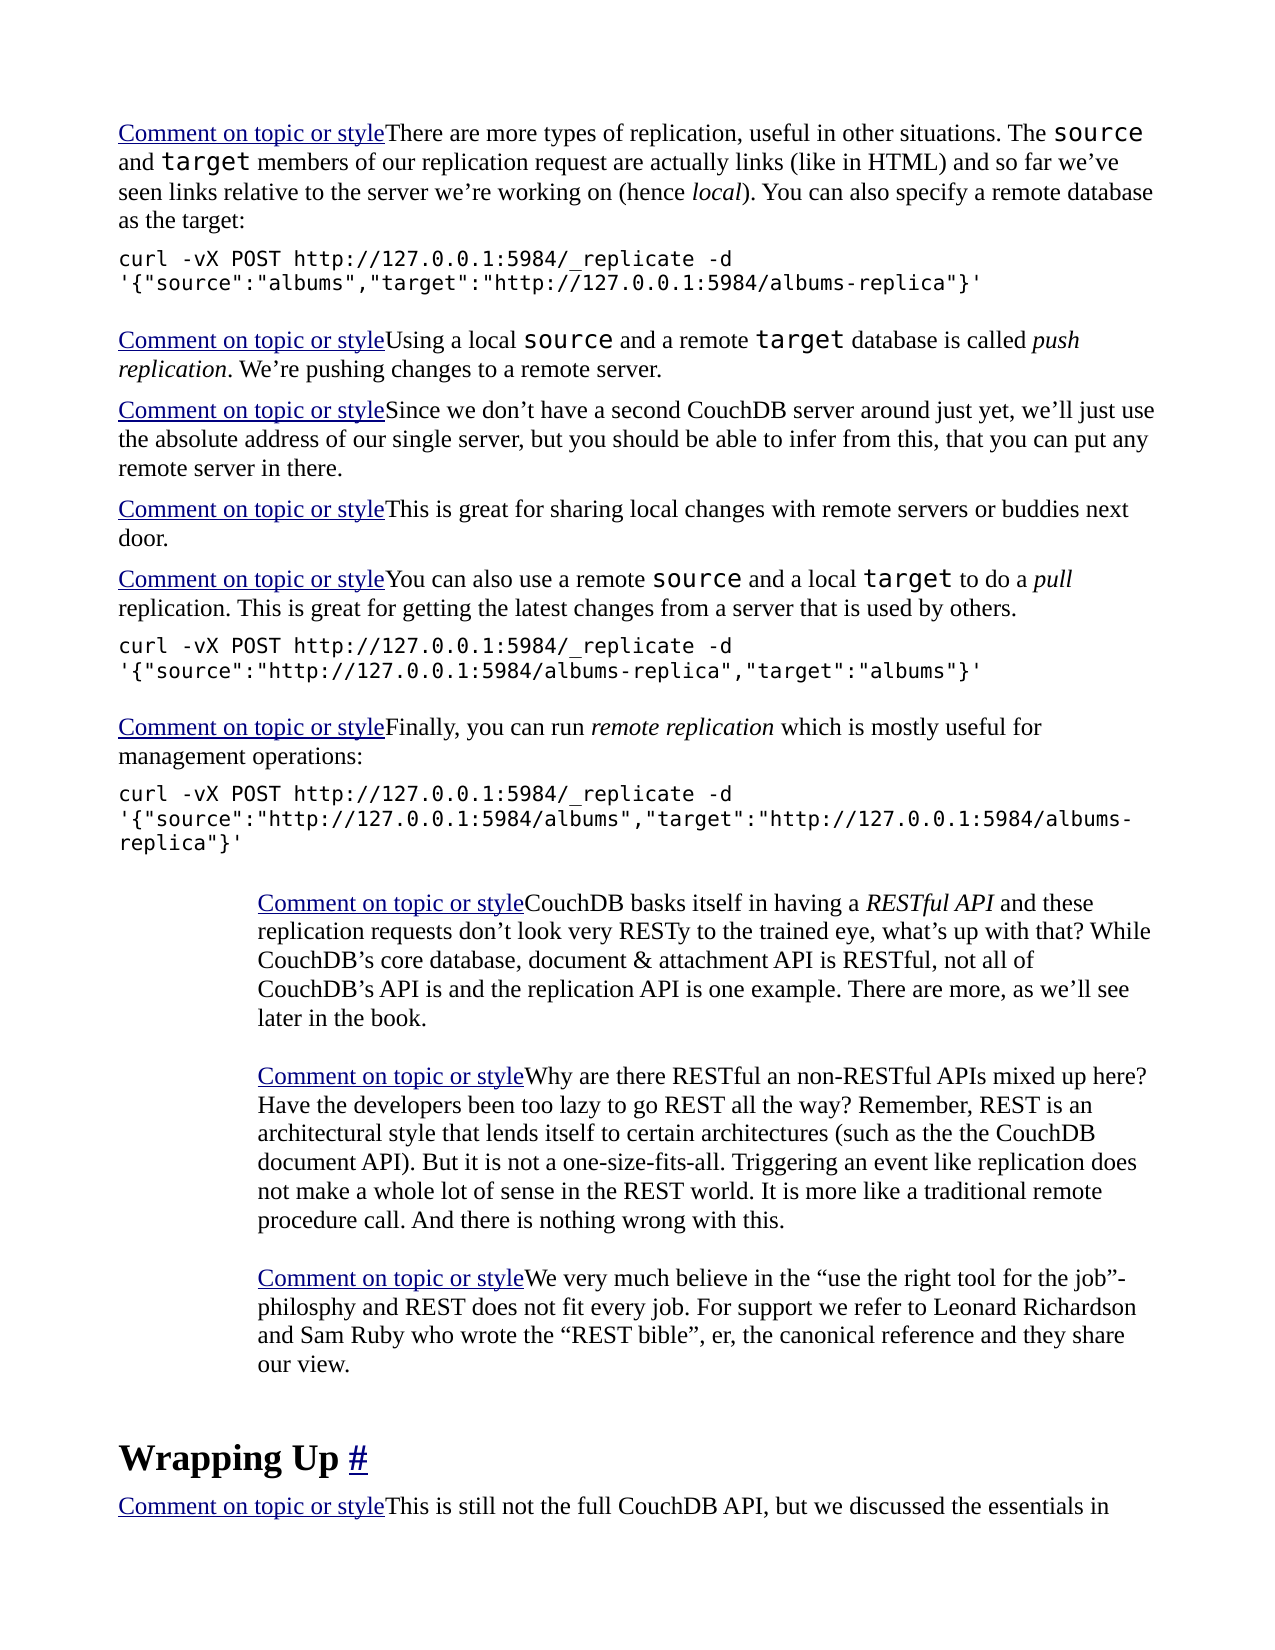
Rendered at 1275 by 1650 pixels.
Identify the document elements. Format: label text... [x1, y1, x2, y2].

text Comment on topic or styleFinally, you can run remote replication which is mostly useful for management operations: [118, 712, 1157, 770]
table_header Comment on topic or styleCouchDB basks itself in having a RESTful API and these replication requests don’t look very RESTy to the trained eye, what’s up with that? While CouchDB’s core database, document & attachment API is RESTful, not all of CouchDB’s API is and the replication API is one example. There are more, as we’ll see later in the book. Comment on topic or styleWhy are there RESTful an non-RESTful APIs mixed up here? Have the developers been too lazy to go REST all the way? Remember, REST is an architectural style that lends itself to certain architectures (such as the the CouchDB document API). But it is not a one-size-fits-all. Triggering an event like replication does not make a whole lot of sense in the REST world. It is more like a traditional remote procedure call. And there is nothing wrong with this. Comment on topic or styleWe very much believe in the “use the right tool for the job”-philosphy and REST does not fit every job. For support we refer to Leonard Richardson and Sam Ruby who wrote the “REST bible”, er, the canonical reference and they share our view. [255, 885, 1157, 1410]
text Comment on topic or styleUsing a local source and a remote target database is called push replication. We’re pushing changes to a remote server. [118, 325, 1157, 383]
text Comment on topic or styleYou can also use a remote source and a local target to do a pull replication. This is great for getting the latest changes from a server that is used by others. [118, 564, 1157, 622]
text curl -vX POST http://127.0.0.1:5984/_replicate -d '{"source":"albums","target":"http://127.0.0.1:5984/albums-replica"}' [118, 247, 1157, 295]
text Comment on topic or styleThis is great for sharing local changes with remote servers or buddies next door. [118, 494, 1157, 551]
text curl -vX POST http://127.0.0.1:5984/_replicate -d '{"source":"http://127.0.0.1:5984/albums","target":"http://127.0.0.1:5984/albums-replica"}' [118, 782, 1157, 855]
text Comment on topic or styleThis is still not the full CouchDB API, but we discussed the essentials in [118, 1491, 1157, 1520]
text Comment on topic or styleThere are more types of replication, useful in other situations. The source and target members of our replication request are actually links (like in HTML) and so far we’ve seen links relative to the server we’re working on (hence local). You can also specify a remote database as the target: [118, 118, 1157, 234]
text curl -vX POST http://127.0.0.1:5984/_replicate -d '{"source":"http://127.0.0.1:5984/albums-replica","target":"albums"}' [118, 634, 1157, 683]
subtitle Wrapping Up # [118, 1435, 1157, 1478]
table_header [118, 885, 254, 1410]
text Comment on topic or styleSince we don’t have a second CouchDB server around just yet, we’ll just use the absolute address of our single server, but you should be able to infer from this, that you can put any remote server in there. [118, 395, 1157, 481]
